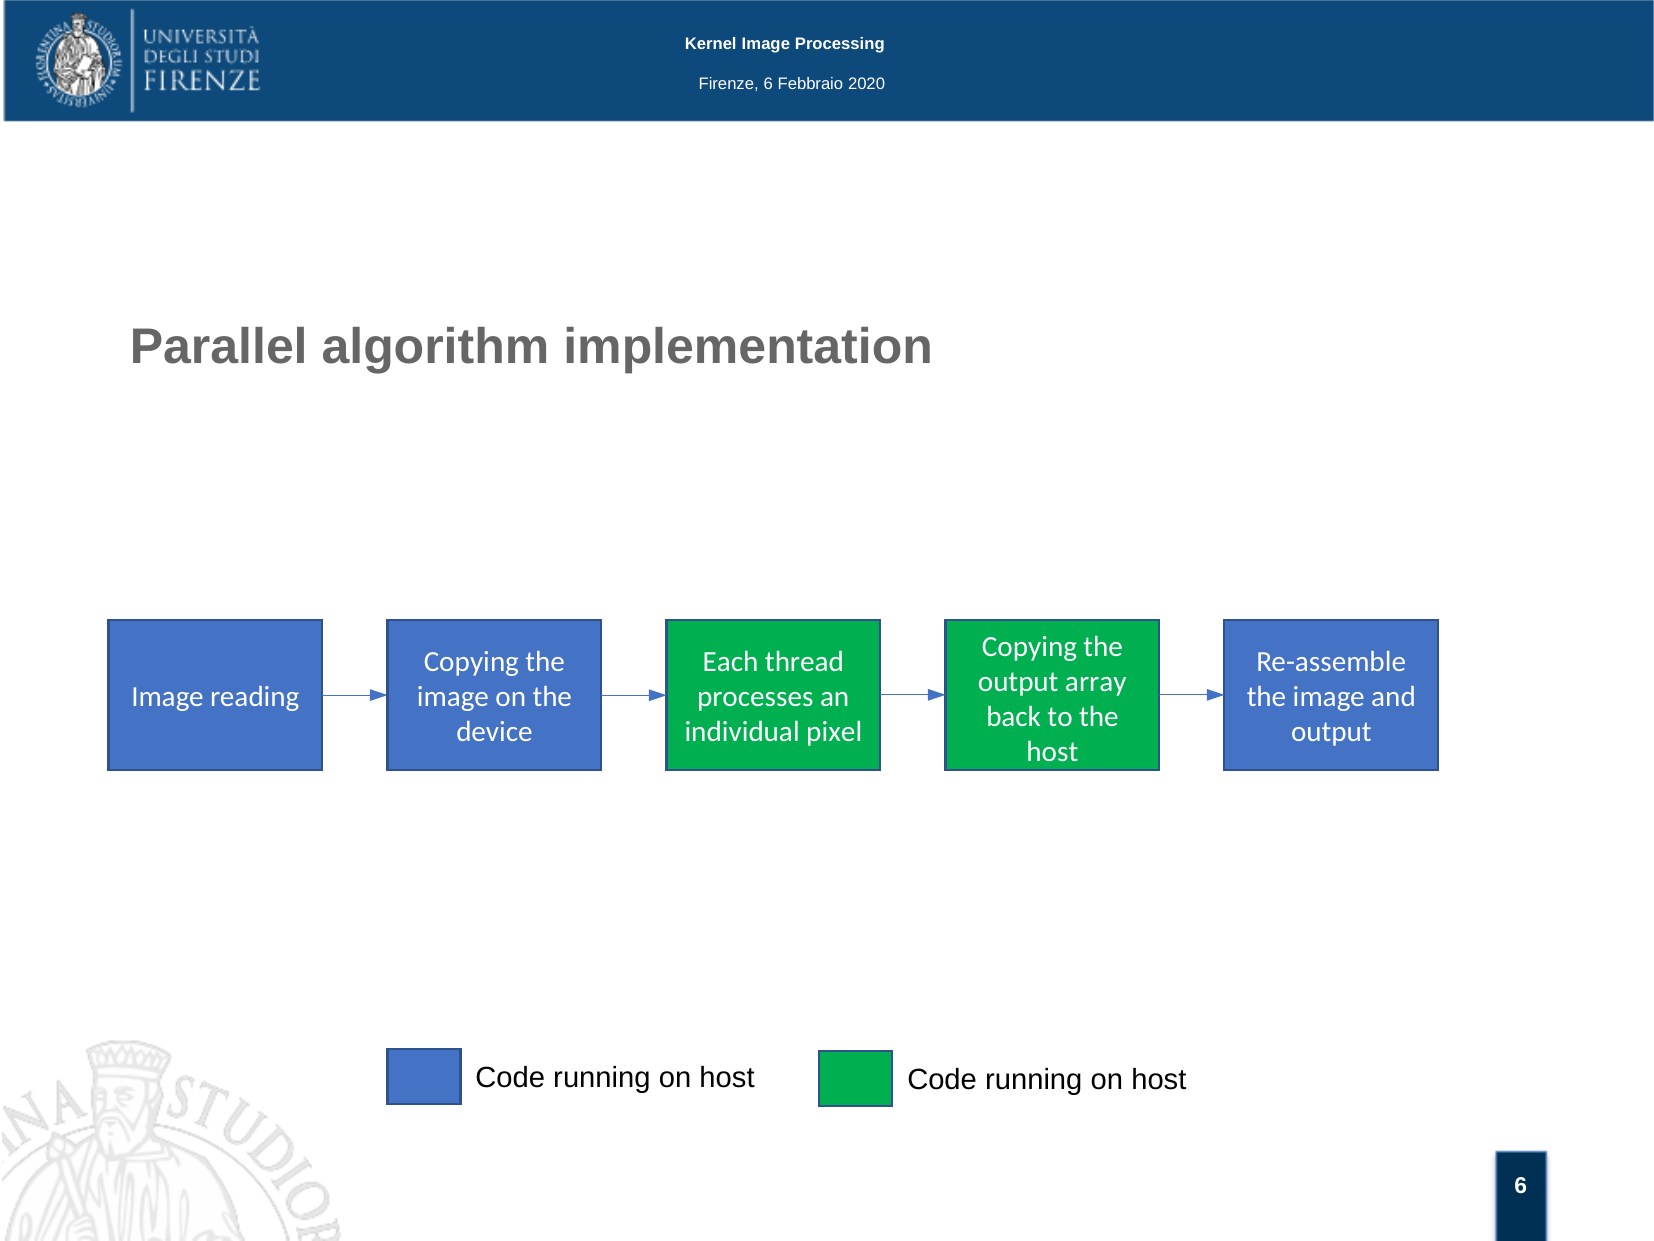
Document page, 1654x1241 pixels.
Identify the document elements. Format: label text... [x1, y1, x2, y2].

text_box Code running on host [460, 1051, 772, 1102]
text_box Image reading [108, 620, 322, 770]
text_box 6 [1505, 1160, 1536, 1208]
text_box [819, 1051, 892, 1106]
text_box Copying the output array back to the host [945, 620, 1159, 770]
text_box [388, 1049, 461, 1104]
text_box Parallel algorithm implementation [129, 268, 1028, 389]
text_box Copying the image on the device [388, 620, 601, 770]
text_box Each thread processes an individual pixel [666, 620, 880, 770]
text_box Kernel Image Processing Firenze, 6 Febbraio 2020 [685, 24, 1548, 102]
text_box Re-assemble the image and output [1224, 620, 1438, 770]
picture [2, 0, 1654, 1241]
text_box Code running on host [892, 1053, 1204, 1104]
